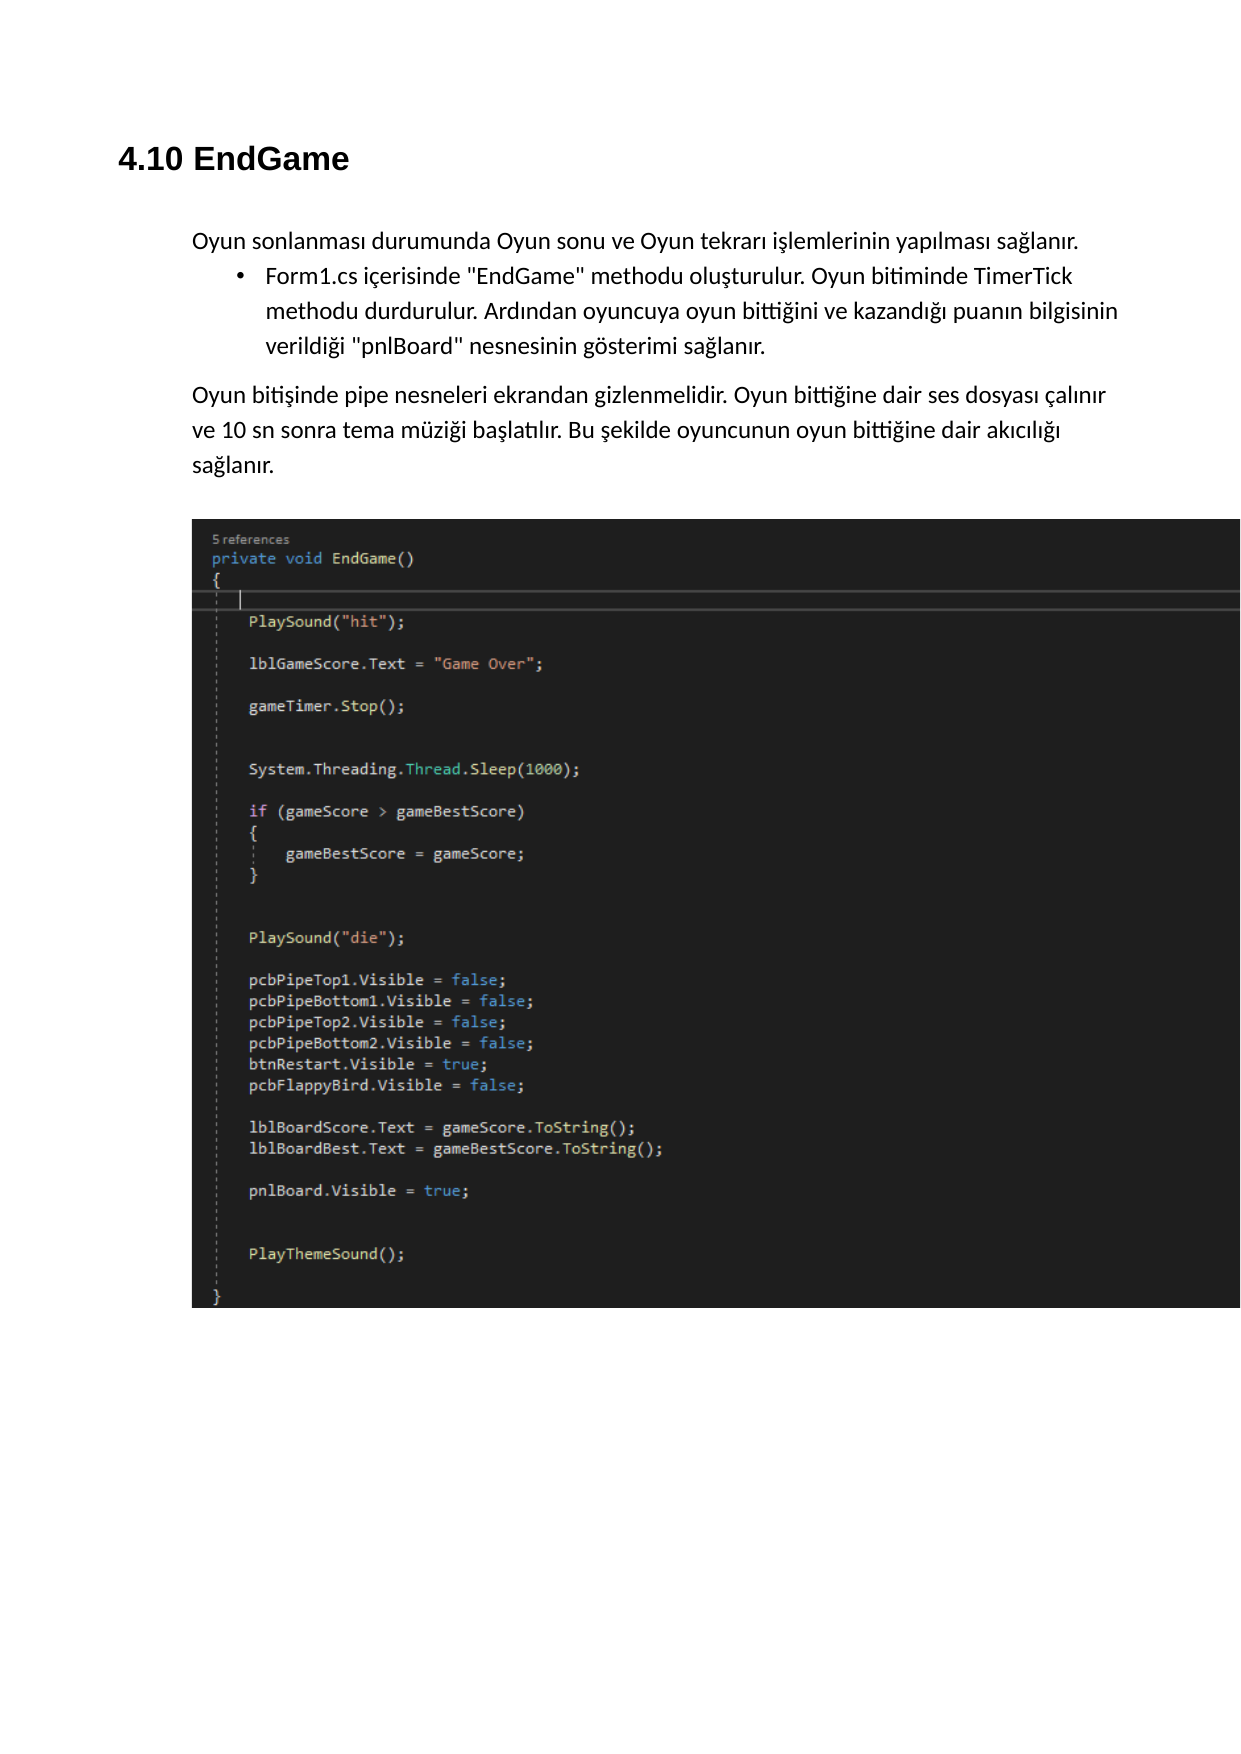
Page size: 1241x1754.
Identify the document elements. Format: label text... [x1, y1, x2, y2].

list Form1.cs içerisinde "EndGame" methodu oluşturulur. Oyun bitiminde TimerTick methodu durdurulur. Ardından oyuncuya oyun bittiğini ve kazandığı puanın bilgisinin verildiği "pnlBoard" nesnesinin gösterimi sağlanır. [236, 260, 1122, 361]
subtitle EndGame [118, 139, 1122, 178]
picture [191, 519, 1241, 1308]
list Oyun bitişinde pipe nesneleri ekrandan gizlenmelidir. Oyun bittiğine dair ses dosyası çalınır ve 10 sn sonra tema müziği başlatılır. Bu şekilde oyuncunun oyun bittiğine dair akıcılığı sağlanır. [162, 380, 1122, 480]
list Oyun sonlanması durumunda Oyun sonu ve Oyun tekrarı işlemlerinin yapılması sağlanır. [162, 225, 1122, 256]
